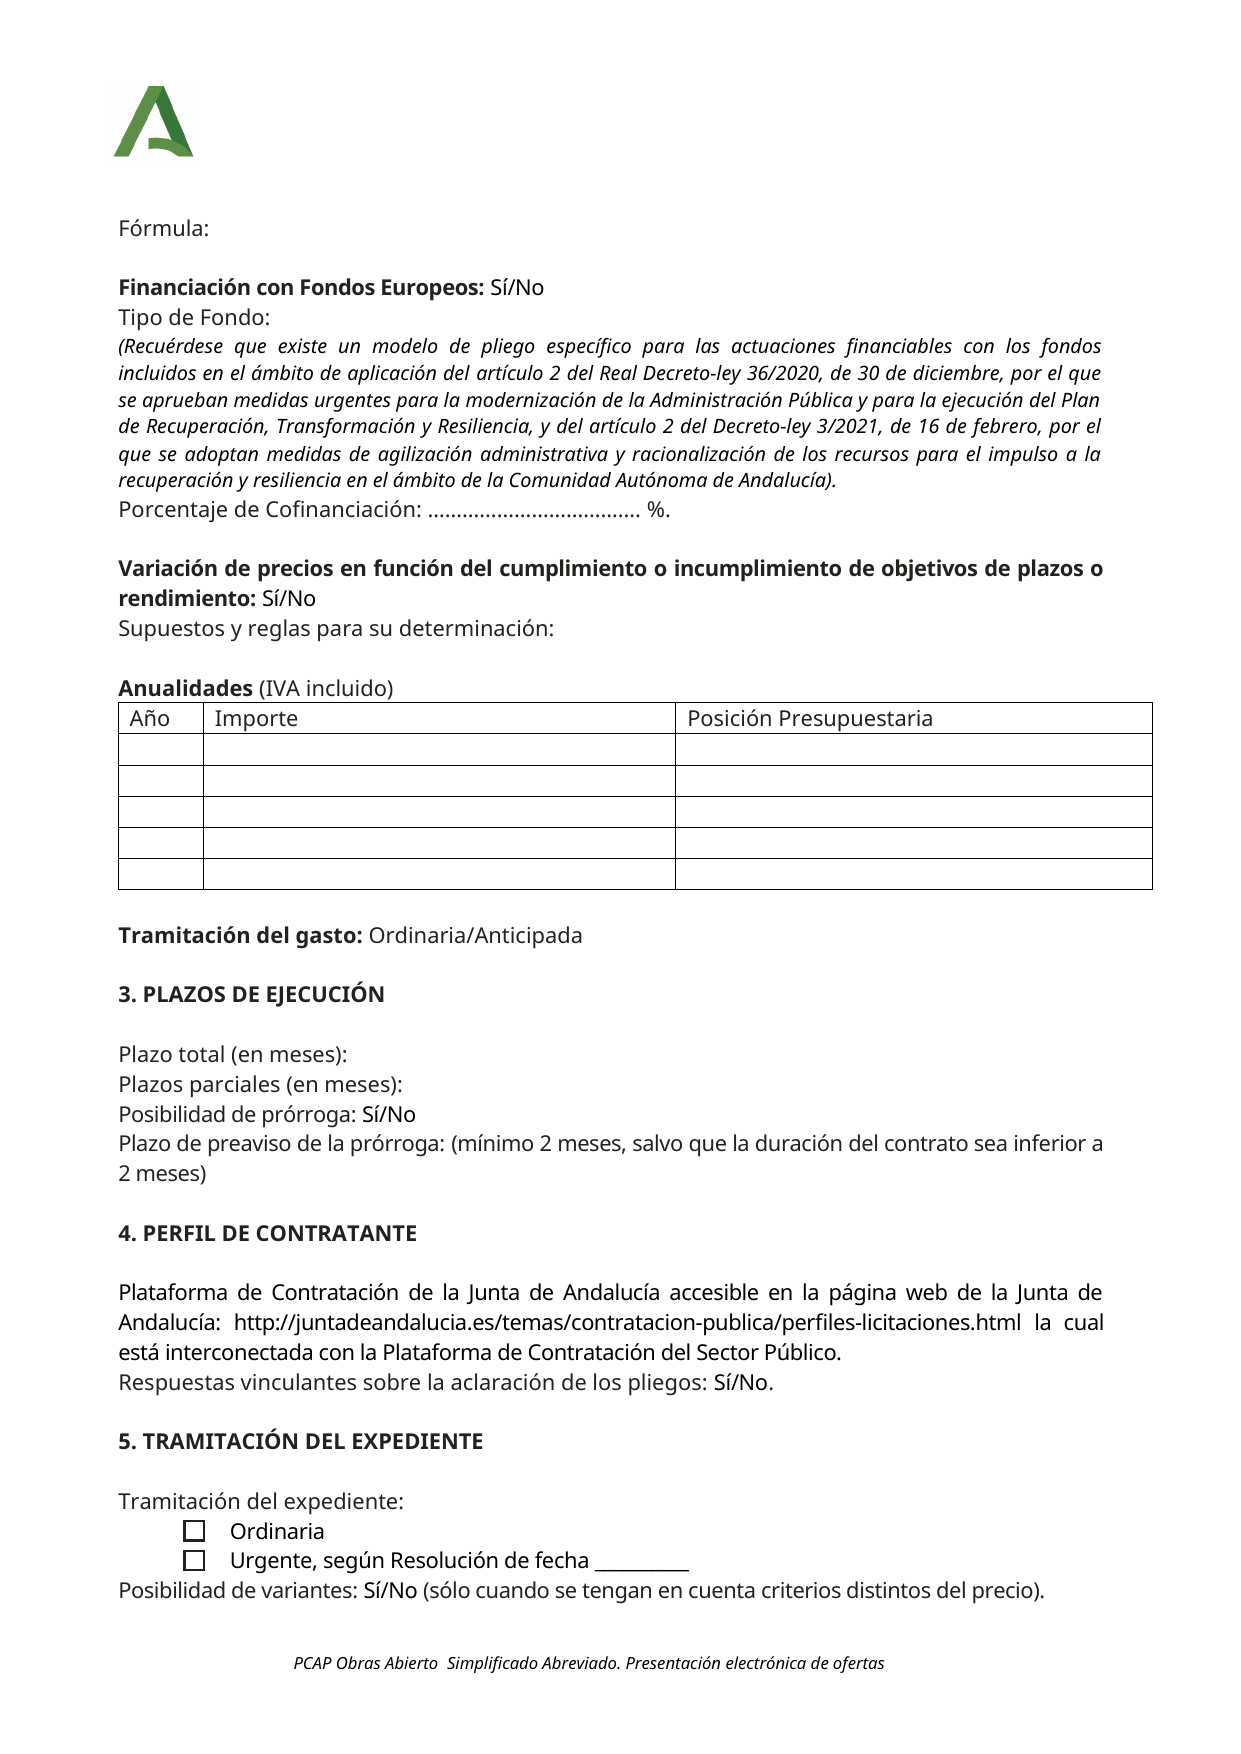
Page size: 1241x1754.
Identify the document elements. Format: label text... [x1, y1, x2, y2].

text Posibilidad de prórroga: Sí/No [118, 1099, 1104, 1128]
text Fórmula: [118, 213, 1104, 242]
text Plazo de preaviso de la prórroga: (mínimo 2 meses, salvo que la duración del contrato sea inferior a 2 meses) [118, 1128, 1104, 1188]
text Tipo de Fondo: [118, 302, 1104, 332]
text 5. TRAMITACIÓN DEL EXPEDIENTE [118, 1426, 1104, 1456]
text Anualidades (IVA incluido) [118, 672, 1104, 702]
picture [109, 81, 198, 161]
table_cell [676, 797, 1152, 827]
table_cell [204, 734, 675, 764]
table_cell [119, 734, 203, 764]
table_cell [676, 766, 1152, 796]
table_cell [204, 828, 675, 858]
table_cell [676, 859, 1152, 889]
table_header Posición Presupuestaria [676, 703, 1152, 733]
table_cell [204, 797, 675, 827]
text Ordinaria [118, 1516, 1104, 1546]
table_cell [119, 859, 203, 889]
text Plazo total (en meses): [118, 1039, 1104, 1069]
text Respuestas vinculantes sobre la aclaración de los pliegos: Sí/No. [118, 1367, 1104, 1397]
text Urgente, según Resolución de fecha __________ [118, 1546, 1104, 1575]
table_header Importe [204, 703, 675, 733]
text 3. PLAZOS DE EJECUCIÓN [118, 979, 1104, 1009]
text 4. PERFIL DE CONTRATANTE [118, 1218, 1104, 1248]
text Plataforma de Contratación de la Junta de Andalucía accesible en la página web de la Junta de Andalucía: http://juntadeandalucia.es/temas/contratacion-publica/perfiles-licitaciones.html la cual está interconectada con la Plataforma de Contratación del Sector Público. [118, 1277, 1104, 1367]
text Porcentaje de Cofinanciación: ………………………………. %. [118, 494, 1104, 523]
text (Recuérdese que existe un modelo de pliego específico para las actuaciones financiables con los fondos incluidos en el ámbito de aplicación del artículo 2 del Real Decreto-ley 36/2020, de 30 de diciembre, por el que se aprueban medidas urgentes para la modernización de la Administración Pública y para la ejecución del Plan de Recuperación, Transformación y Resiliencia, y del artículo 2 del Decreto-ley 3/2021, de 16 de febrero, por el que se adoptan medidas de agilización administrativa y racionalización de los recursos para el impulso a la recuperación y resiliencia en el ámbito de la Comunidad Autónoma de Andalucía). [118, 332, 1104, 494]
text Posibilidad de variantes: Sí/No (sólo cuando se tengan en cuenta criterios distintos del precio). [118, 1575, 1104, 1605]
text Tramitación del expediente: [118, 1486, 1104, 1516]
table_cell [119, 797, 203, 827]
table_header Año [119, 703, 203, 733]
text Supuestos y reglas para su determinación: [118, 613, 1104, 643]
text Variación de precios en función del cumplimiento o incumplimiento de objetivos de plazos o rendimiento: Sí/No [118, 553, 1104, 613]
table_cell [119, 828, 203, 858]
table_cell [204, 859, 675, 889]
text Plazos parciales (en meses): [118, 1069, 1104, 1099]
table_cell [119, 766, 203, 796]
table_cell [204, 766, 675, 796]
text Financiación con Fondos Europeos: Sí/No [118, 272, 1104, 302]
text Tramitación del gasto: Ordinaria/Anticipada [118, 920, 1104, 950]
table_cell [676, 734, 1152, 764]
table_cell [676, 828, 1152, 858]
